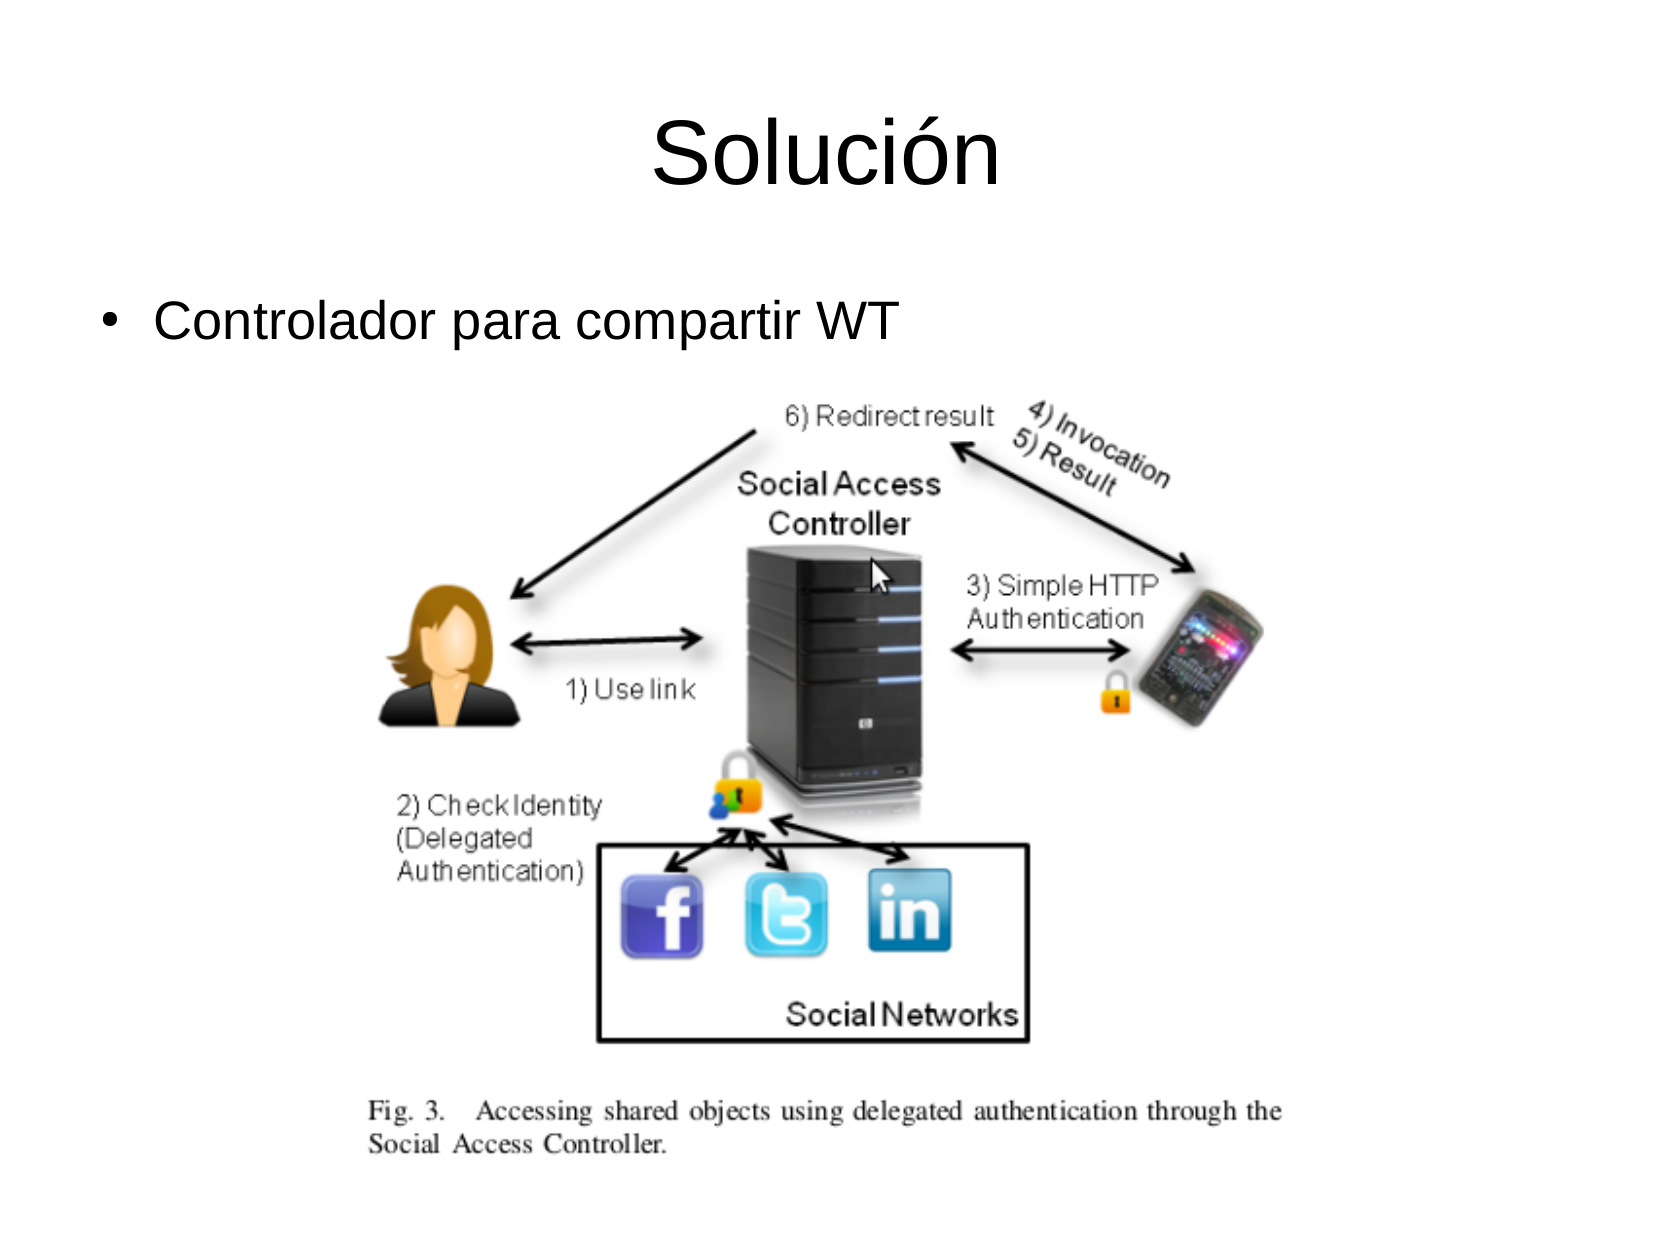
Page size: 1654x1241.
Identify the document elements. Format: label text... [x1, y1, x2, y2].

picture [355, 364, 1307, 1169]
list Controlador para compartir WT [82, 290, 1571, 1010]
title Solución [82, 49, 1571, 257]
